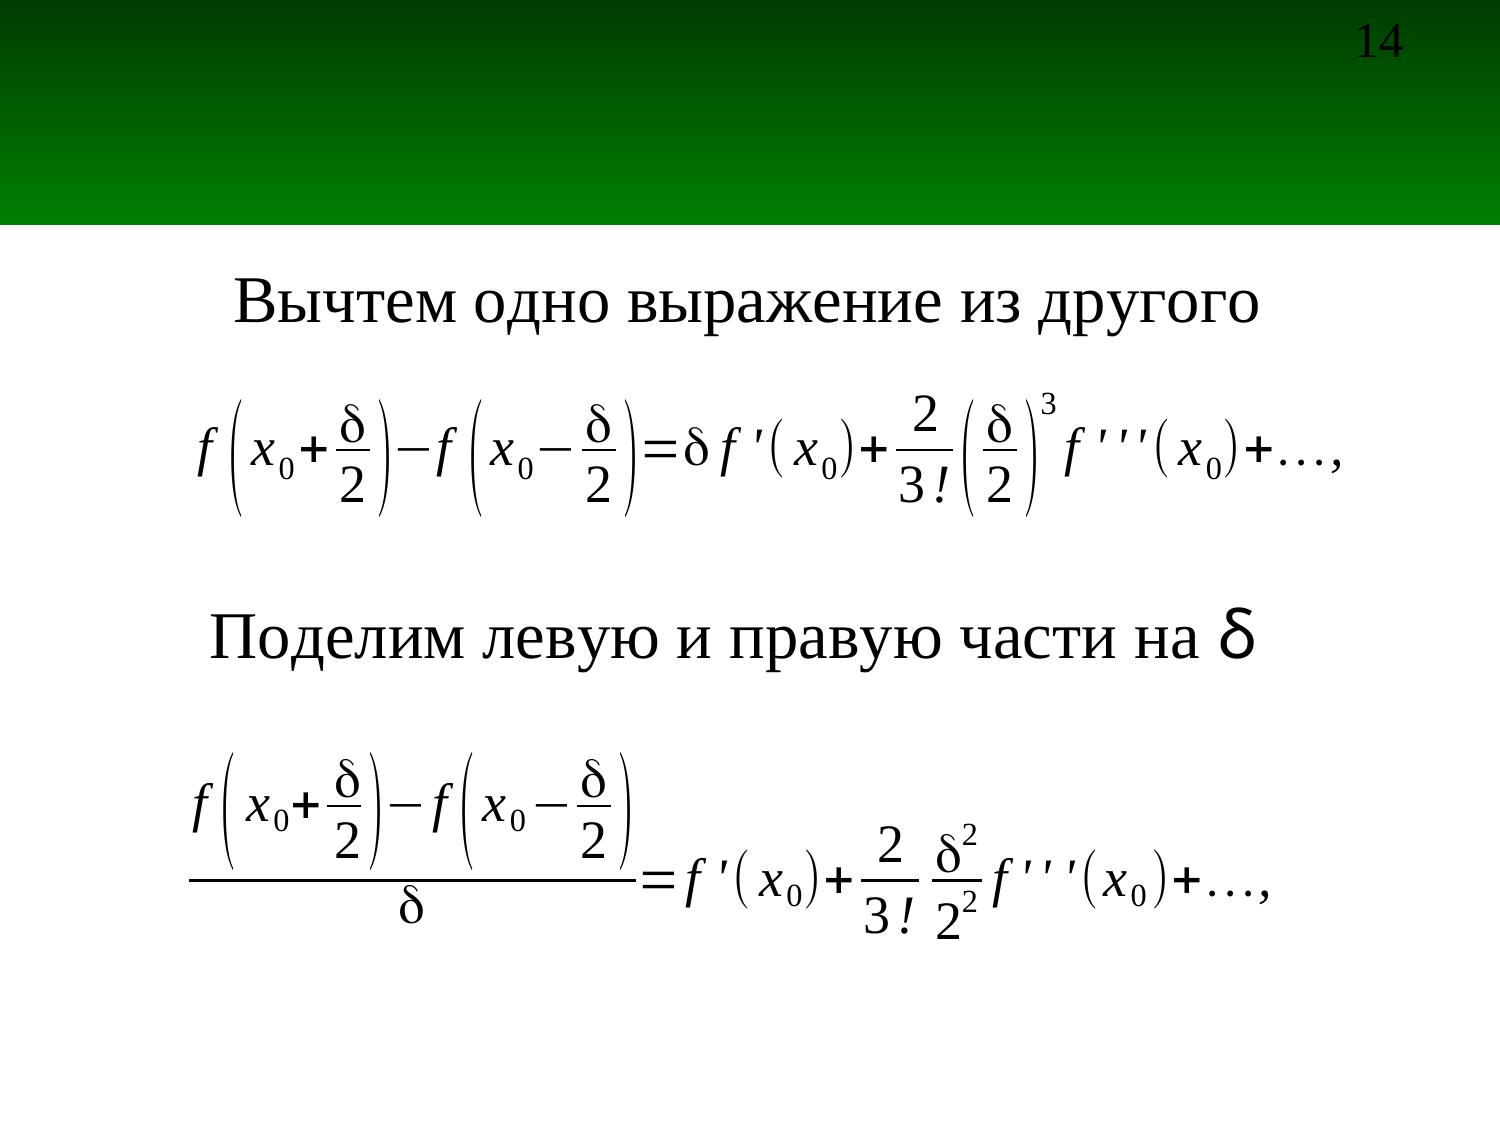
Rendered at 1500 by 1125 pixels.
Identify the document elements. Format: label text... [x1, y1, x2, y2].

chart [183, 384, 1359, 520]
text_box Вычтем одно выражение из другого [218, 248, 1270, 343]
chart [172, 750, 1286, 952]
text_box Поделим левую и правую части на δ [194, 584, 1273, 680]
